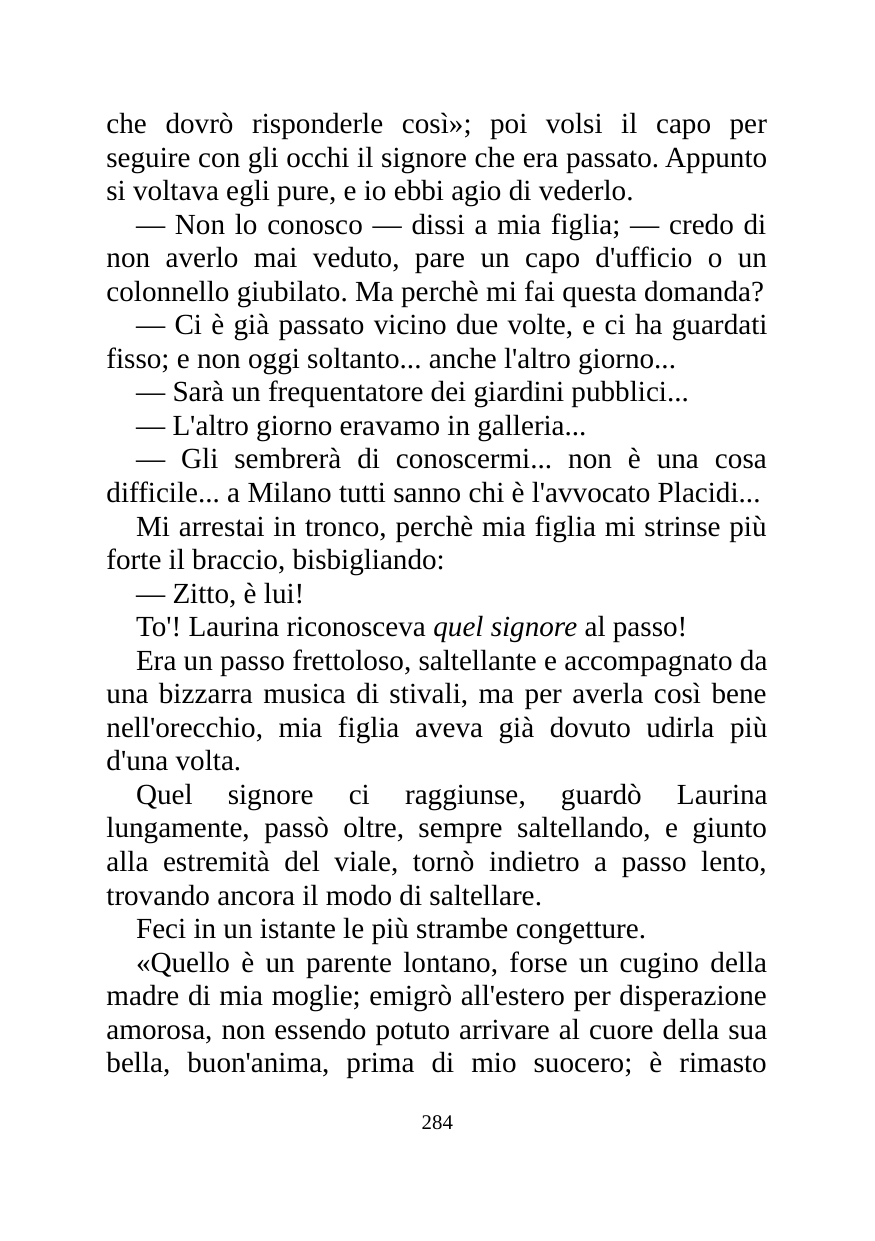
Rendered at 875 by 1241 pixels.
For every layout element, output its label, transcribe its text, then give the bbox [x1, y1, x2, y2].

text — Gli sembrerà di conoscermi... non è una cosa difficile... a Milano tutti sanno chi è l'avvocato Placidi... [106, 442, 768, 509]
text — Zitto, è lui! [106, 576, 768, 609]
text — Sarà un frequentatore dei giardini pubblici... [106, 374, 768, 408]
text — Ci è già passato vicino due volte, e ci ha guardati fisso; e non oggi soltanto... anche l'altro giorno... [106, 307, 768, 374]
text «Quello è un parente lontano, forse un cugino della madre di mia moglie; emigrò all'estero per disperazione amorosa, non essendo potuto arrivare al cuore della sua bella, buon'anima, prima di mio suocero; è rimasto [106, 945, 768, 1079]
text — L'altro giorno eravamo in galleria... [106, 408, 768, 442]
text To'! Laurina riconosceva quel signore al passo! [106, 609, 768, 643]
text che dovrò risponderle così»; poi volsi il capo per seguire con gli occhi il signore che era passato. Appunto si voltava egli pure, e io ebbi agio di vederlo. [106, 106, 768, 207]
text Mi arrestai in tronco, perchè mia figlia mi strinse più forte il braccio, bisbigliando: [106, 509, 768, 576]
text Era un passo frettoloso, saltellante e accompagnato da una bizzarra musica di stivali, ma per averla così bene nell'orecchio, mia figlia aveva già dovuto udirla più d'una volta. [106, 643, 768, 777]
text Feci in un istante le più strambe congetture. [106, 911, 768, 945]
text — Non lo conosco — dissi a mia figlia; — credo di non averlo mai veduto, pare un capo d'ufficio o un colonnello giubilato. Ma perchè mi fai questa domanda? [106, 207, 768, 307]
text Quel signore ci raggiunse, guardò Laurina lungamente, passò oltre, sempre saltellando, e giunto alla estremità del viale, tornò indietro a passo lento, trovando ancora il modo di saltellare. [106, 777, 768, 911]
